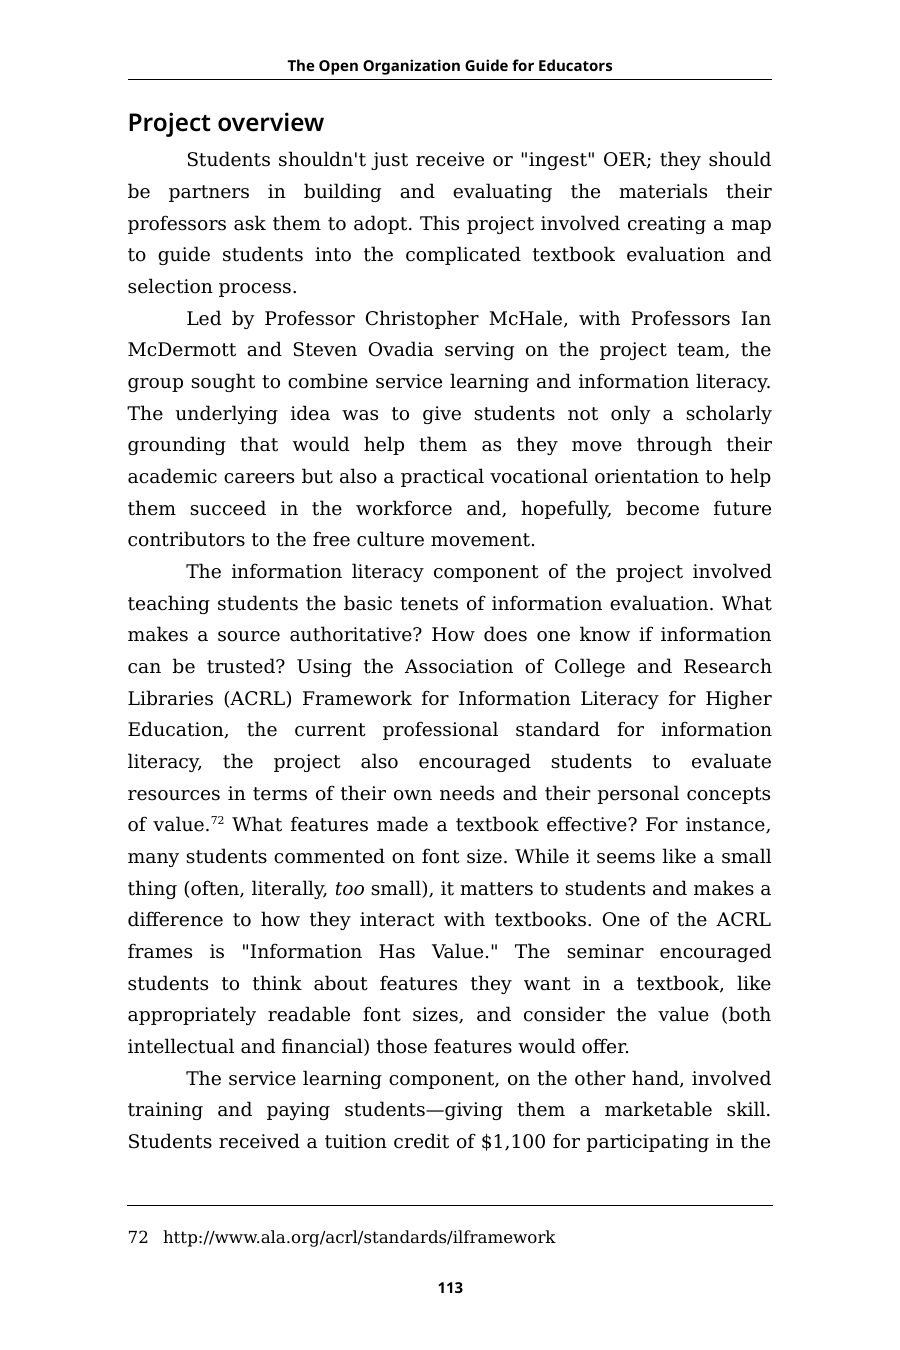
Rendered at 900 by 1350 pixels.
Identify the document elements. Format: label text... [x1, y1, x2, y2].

text Students shouldn't just receive or "ingest" OER; they should be partners in building and evaluating the materials their professors ask them to adopt. This project involved creating a map to guide students into the complicated textbook evaluation and selection process. [127, 149, 772, 298]
text The service learning component, on the other hand, involved training and paying students—giving them a marketable skill. Students received a tuition credit of $1,100 for participating in the [127, 1068, 772, 1153]
text Led by Professor Christopher McHale, with Professors Ian McDermott and Steven Ovadia serving on the project team, the group sought to combine service learning and information literacy. The underlying idea was to give students not only a scholarly grounding that would help them as they move through their academic careers but also a practical vocational orientation to help them succeed in the workforce and, hopefully, become future contributors to the free culture movement. [127, 308, 772, 551]
text The information literacy component of the project involved teaching students the basic tenets of information evaluation. What makes a source authoritative? How does one know if information can be trusted? Using the Association of College and Research Libraries (ACRL) Framework for Information Literacy for Higher Education, the current professional standard for information literacy, the project also encouraged students to evaluate resources in terms of their own needs and their personal concepts of value. What features made a textbook effective? For instance, many students commented on font size. While it seems like a small thing (often, literally, too small), it matters to students and makes a difference to how they interact with textbooks. One of the ACRL frames is "Information Has Value." The seminar encouraged students to think about features they want in a textbook, like appropriately readable font sizes, and consider the value (both intellectual and financial) those features would offer. [127, 561, 772, 1058]
subtitle Project overview [127, 109, 772, 137]
text http://www.ala.org/acrl/standards/ilframework [127, 1228, 772, 1247]
